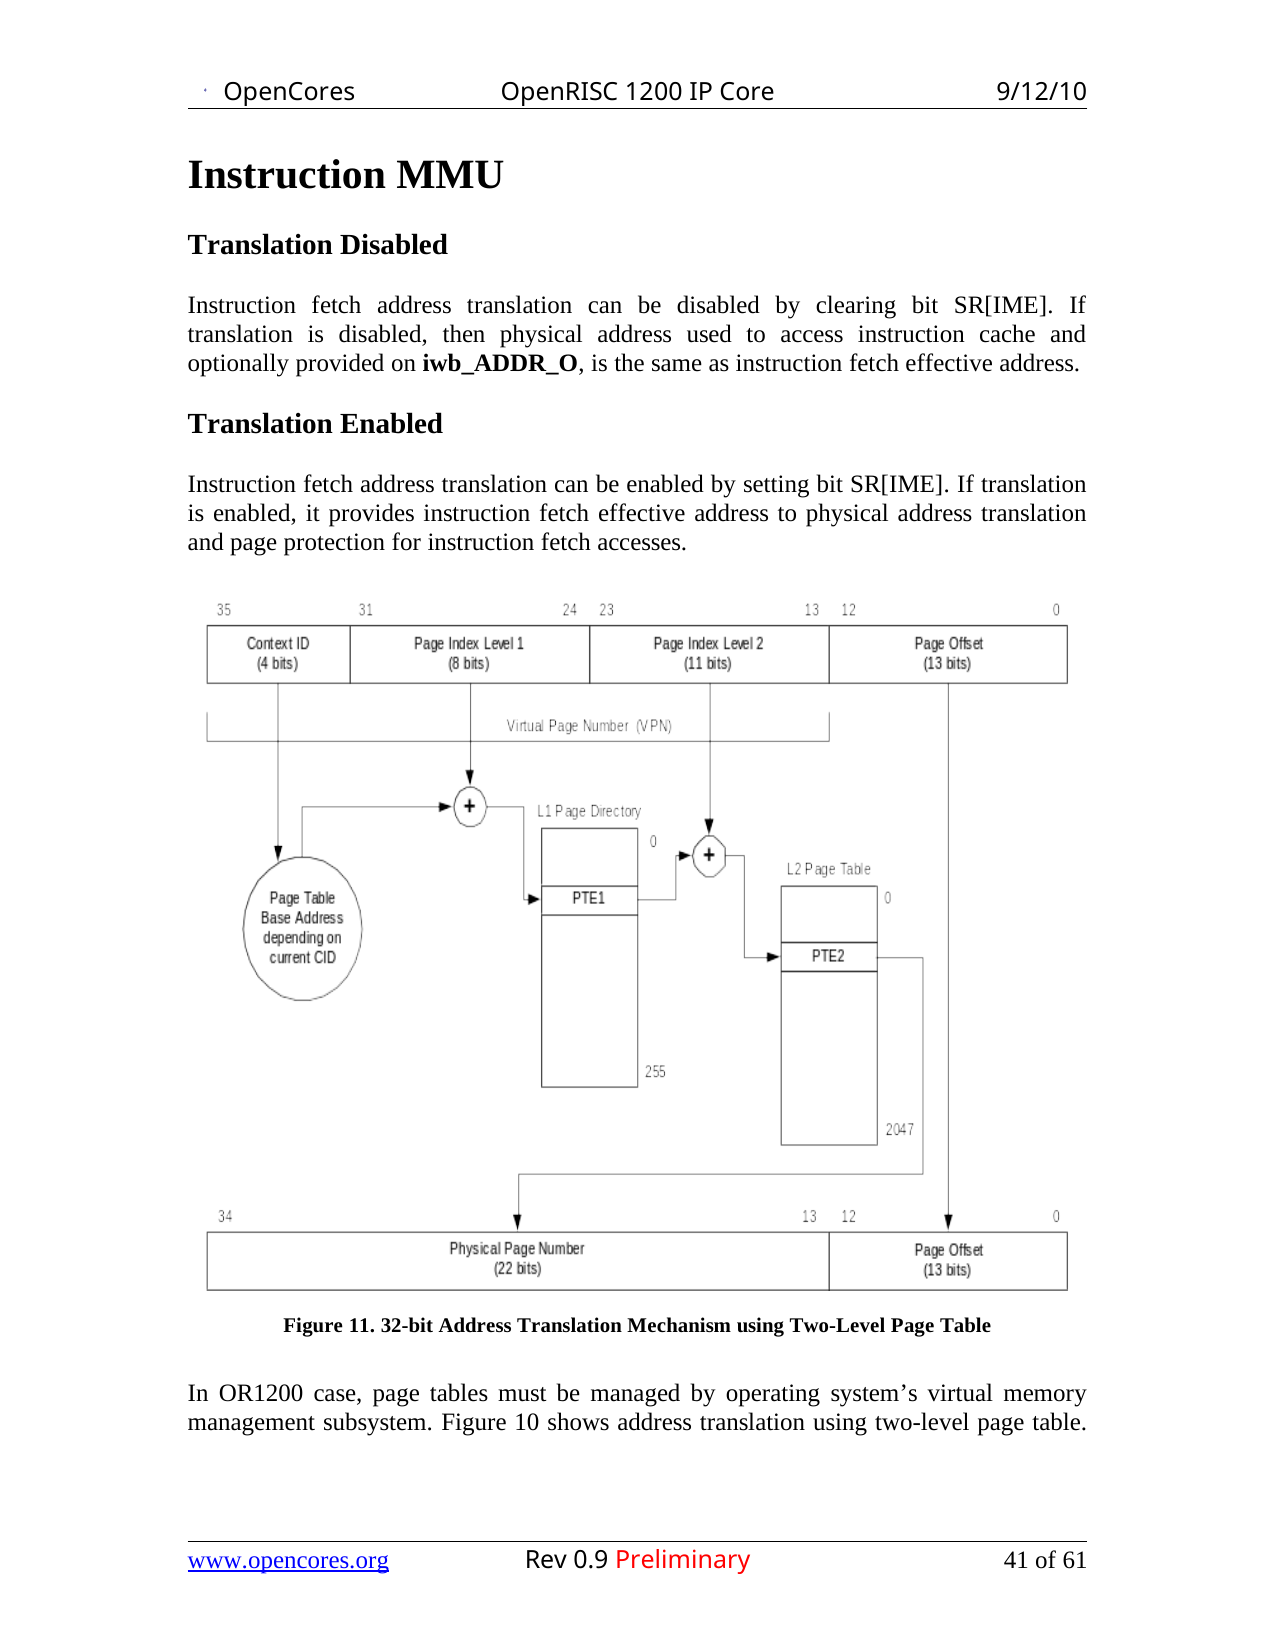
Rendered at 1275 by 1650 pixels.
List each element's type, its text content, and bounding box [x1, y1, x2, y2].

subtitle Translation Disabled [187, 227, 1087, 261]
text Instruction fetch address translation can be enabled by setting bit SR[IME]. If translation is enabled, it provides instruction fetch effective address to physical address translation and page protection for instruction fetch accesses. [187, 468, 1087, 556]
text In OR1200 case, page tables must be managed by operating system’s virtual memory management subsystem. Figure 10 shows address translation using two-level page table. [187, 1378, 1087, 1436]
subtitle Translation Enabled [187, 406, 1087, 439]
text Figure 11. 32-bit Address Translation Mechanism using Two-Level Page Table [187, 1313, 1087, 1337]
text Instruction fetch address translation can be disabled by clearing bit SR[IME]. If translation is disabled, then physical address used to access instruction cache and optionally provided on iwb_ADDR_O, is the same as instruction fetch effective address. [187, 290, 1087, 377]
subtitle Instruction MMU [187, 150, 1087, 198]
